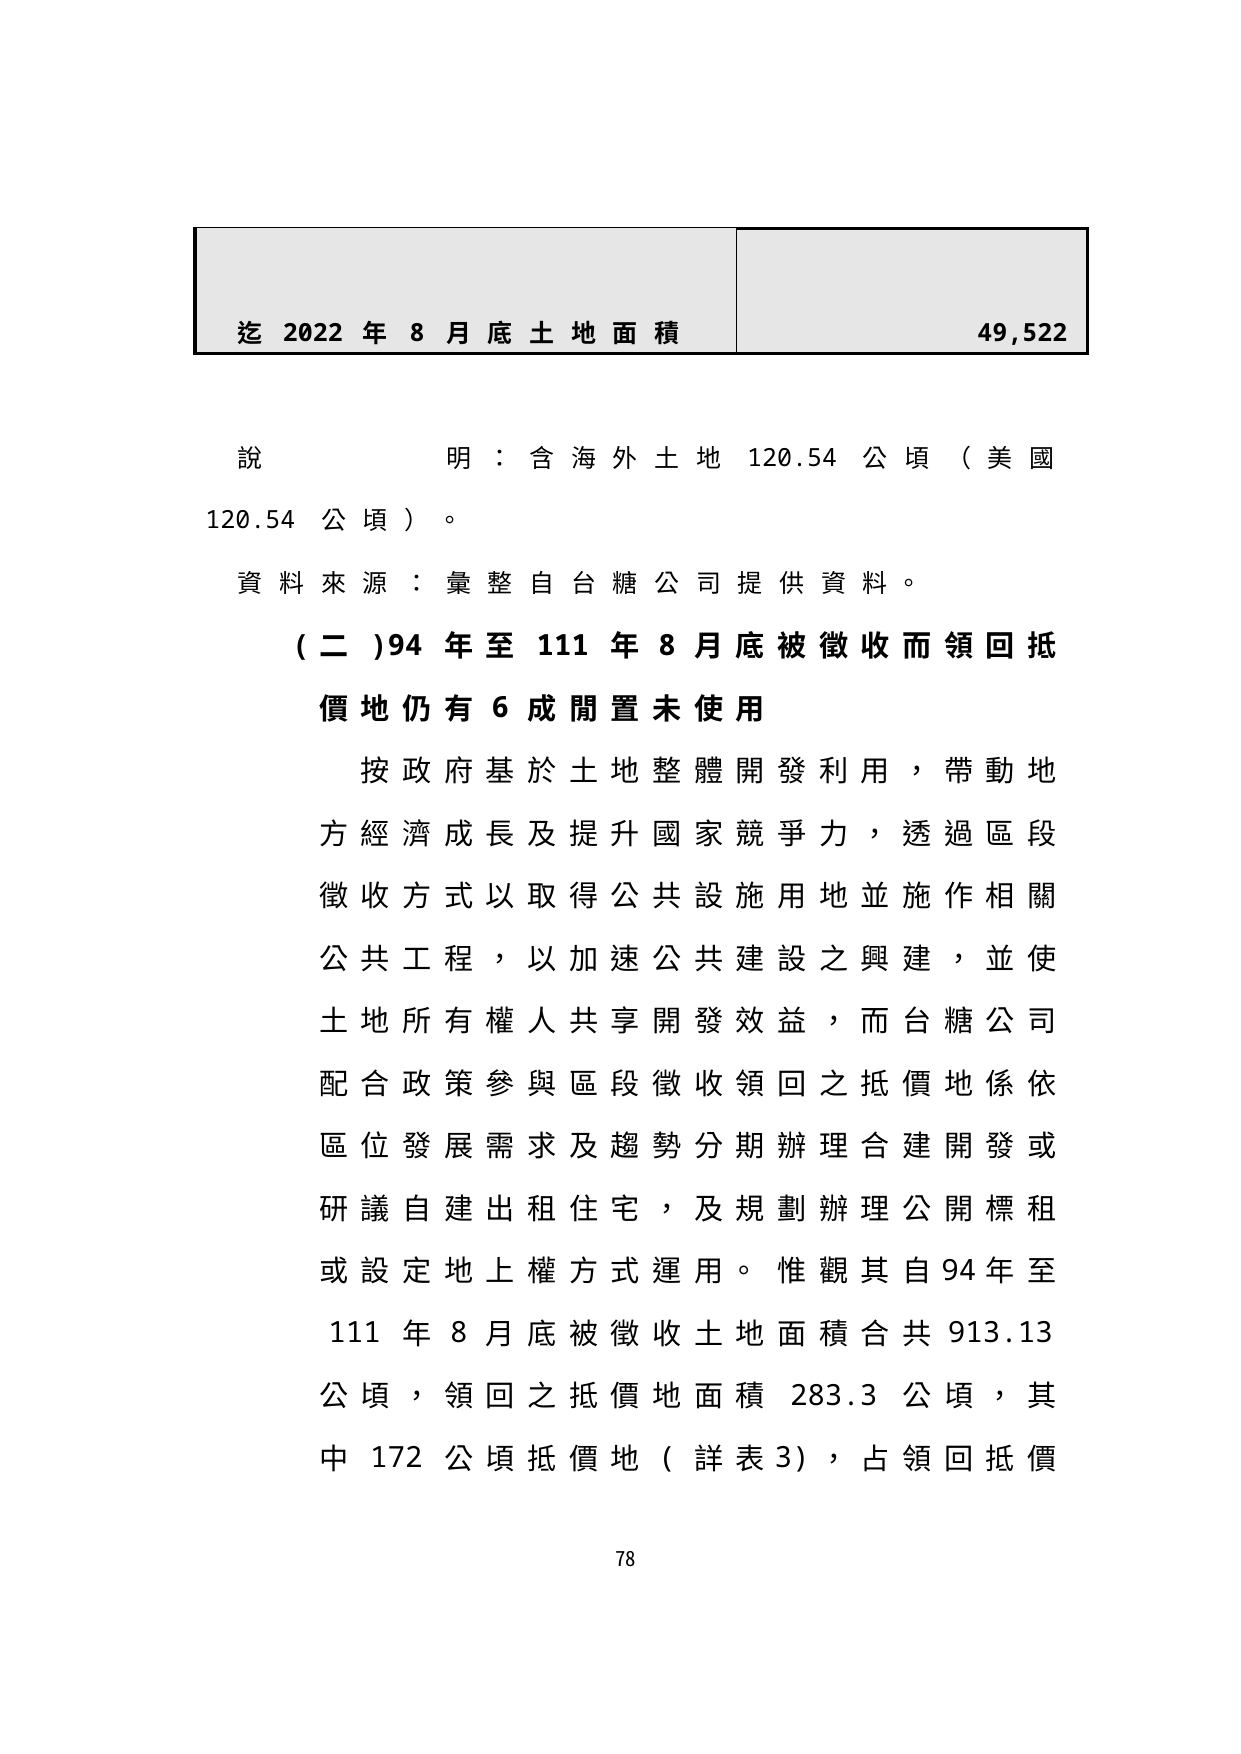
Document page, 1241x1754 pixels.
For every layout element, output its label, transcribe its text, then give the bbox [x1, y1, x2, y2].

text 按政府基於土地整體開發利用，帶動地方經濟成長及提升國家競爭力，透過區段徵收方式以取得公共設施用地並施作相關公共工程，以加速公共建設之興建，並使土地所有權人共享開發效益，而台糖公司配合政策參與區段徵收領回之抵價地係依區位發展需求及趨勢分期辦理合建開發或研議自建出租住宅，及規劃辦理公開標租或設定地上權方式運用。惟觀其自94年至111年8月底被徵收土地面積合共913.13公頃，領回之抵價地面積283.3公頃，其中172公頃抵價地(詳表3)，占領回抵價 [276, 727, 1063, 1477]
table_cell 49,522 [737, 230, 1086, 352]
table_cell 迄2022年8月底土地面積 [197, 228, 736, 352]
text 資料來源：彙整自台糖公司提供資料。 [188, 540, 1063, 602]
text 說 明：含海外土地120.54公頃（美國120.54公頃）。 [188, 415, 1063, 540]
text (二)94年至111年8月底被徵收而領回抵價地仍有6成閒置未使用 [247, 602, 1063, 727]
